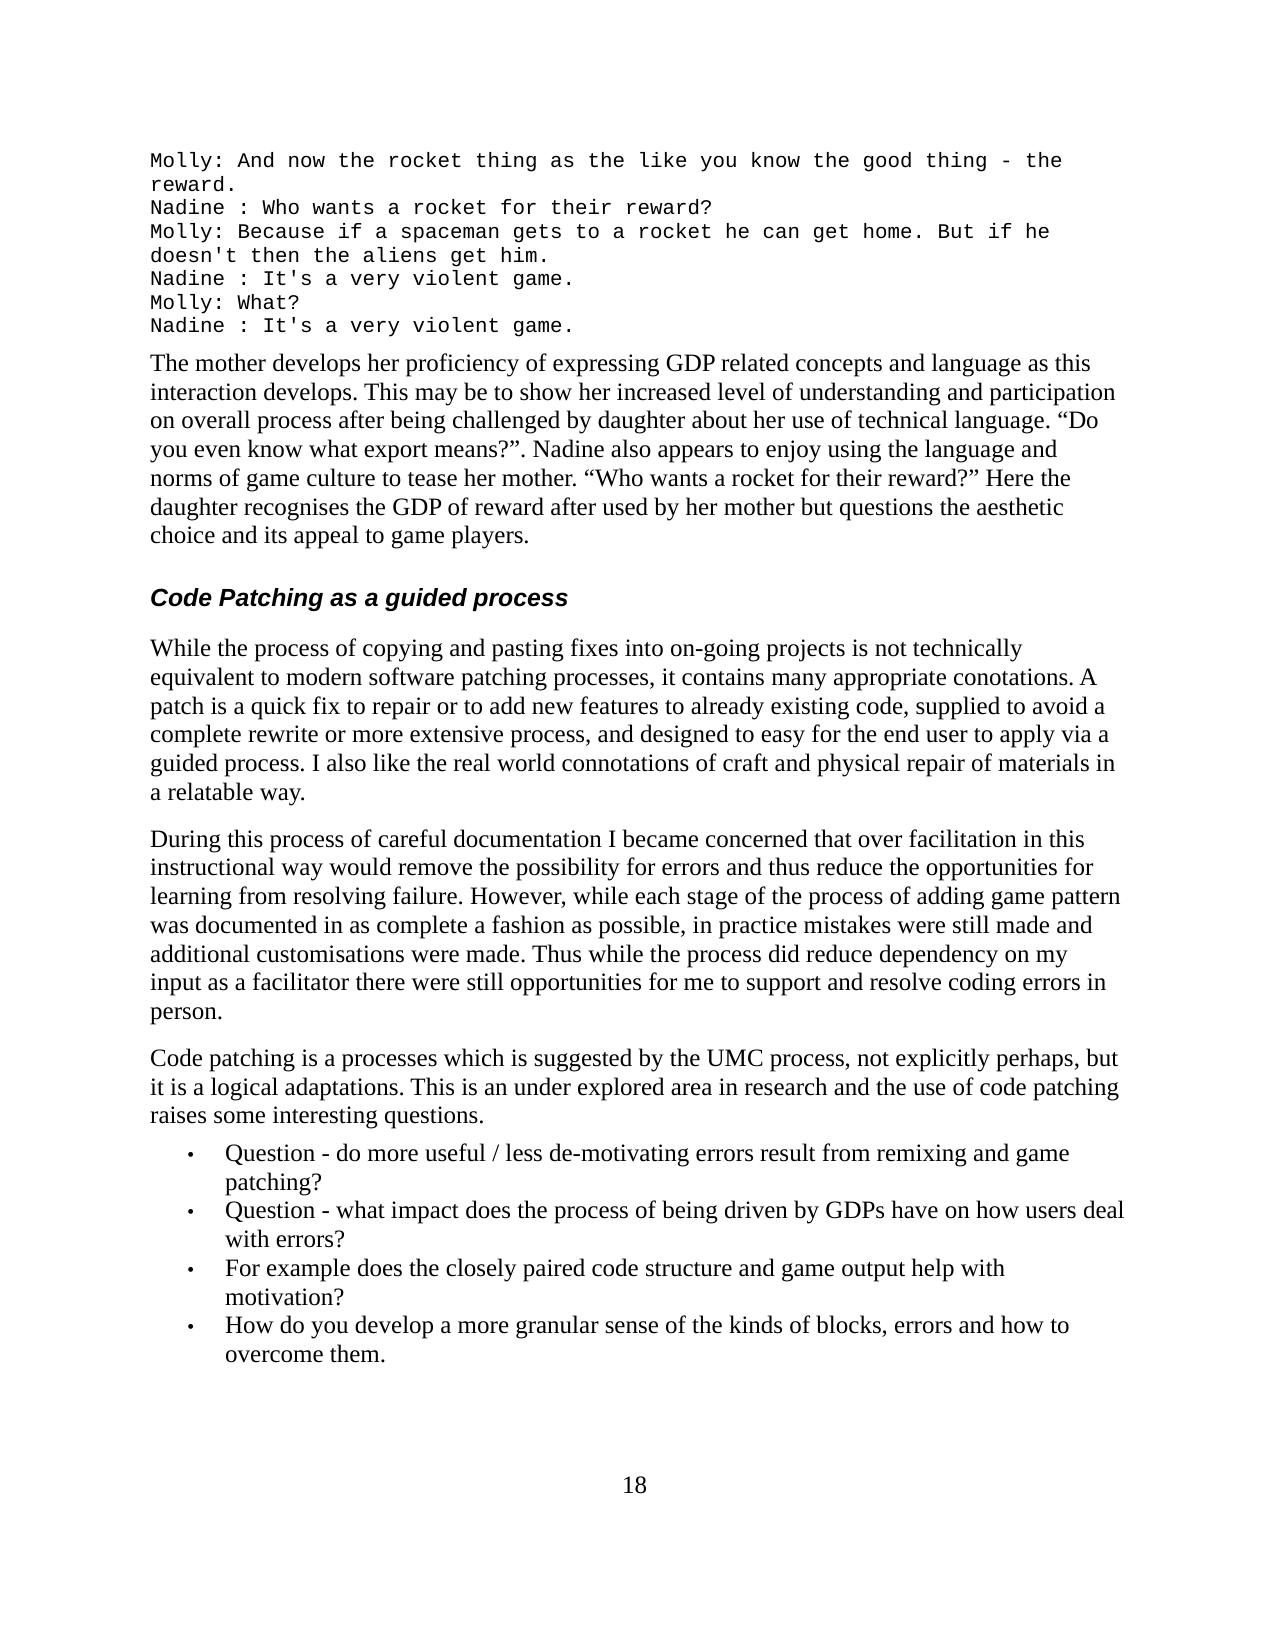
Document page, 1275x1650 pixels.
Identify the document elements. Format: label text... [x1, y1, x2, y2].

text Nadine : It's a very violent game. [150, 316, 1125, 339]
list Question - do more useful / less de-motivating errors result from remixing and game patching? [187, 1138, 1125, 1196]
text Nadine : Who wants a rocket for their reward? [150, 197, 1125, 221]
text During this process of careful documentation I became concerned that over facilitation in this instructional way would remove the possibility for errors and thus reduce the opportunities for learning from resolving failure. However, while each stage of the process of adding game pattern was documented in as complete a fashion as possible, in practice mistakes were still made and additional customisations were made. Thus while the process did reduce dependency on my input as a facilitator there were still opportunities for me to support and resolve coding errors in person. [150, 824, 1125, 1025]
text The mother develops her proficiency of expressing GDP related concepts and language as this interaction develops. This may be to show her increased level of understanding and participation on overall process after being challenged by daughter about her use of technical language. “Do you even know what export means?”. Nadine also appears to enjoy using the language and norms of game culture to tease her mother. “Who wants a rocket for their reward?” Here the daughter recognises the GDP of reward after used by her mother but questions the aesthetic choice and its appeal to game players. [150, 348, 1125, 549]
list How do you develop a more granular sense of the kinds of blocks, errors and how to overcome them. [187, 1311, 1125, 1368]
list Question - what impact does the process of being driven by GDPs have on how users deal with errors? [187, 1196, 1125, 1253]
text While the process of copying and pasting fixes into on-going projects is not technically equivalent to modern software patching processes, it contains many appropriate conotations. A patch is a quick fix to repair or to add new features to already existing code, supplied to avoid a complete rewrite or more extensive process, and designed to easy for the end user to apply via a guided process. I also like the real world connotations of craft and physical repair of materials in a relatable way. [150, 633, 1125, 806]
text Molly: And now the rocket thing as the like you know the good thing - the reward. [150, 150, 1125, 197]
list For example does the closely paired code structure and game output help with motivation? [187, 1253, 1125, 1311]
text Nadine : It's a very violent game. [150, 268, 1125, 292]
text Code patching is a processes which is suggested by the UMC process, not explicitly perhaps, but it is a logical adaptations. This is an under explored area in research and the use of code patching raises some interesting questions. [150, 1043, 1125, 1129]
subtitle Code Patching as a guided process [150, 583, 1125, 612]
text Molly: What? [150, 292, 1125, 316]
text Molly: Because if a spaceman gets to a rocket he can get home. But if he doesn't then the aliens get him. [150, 221, 1125, 268]
